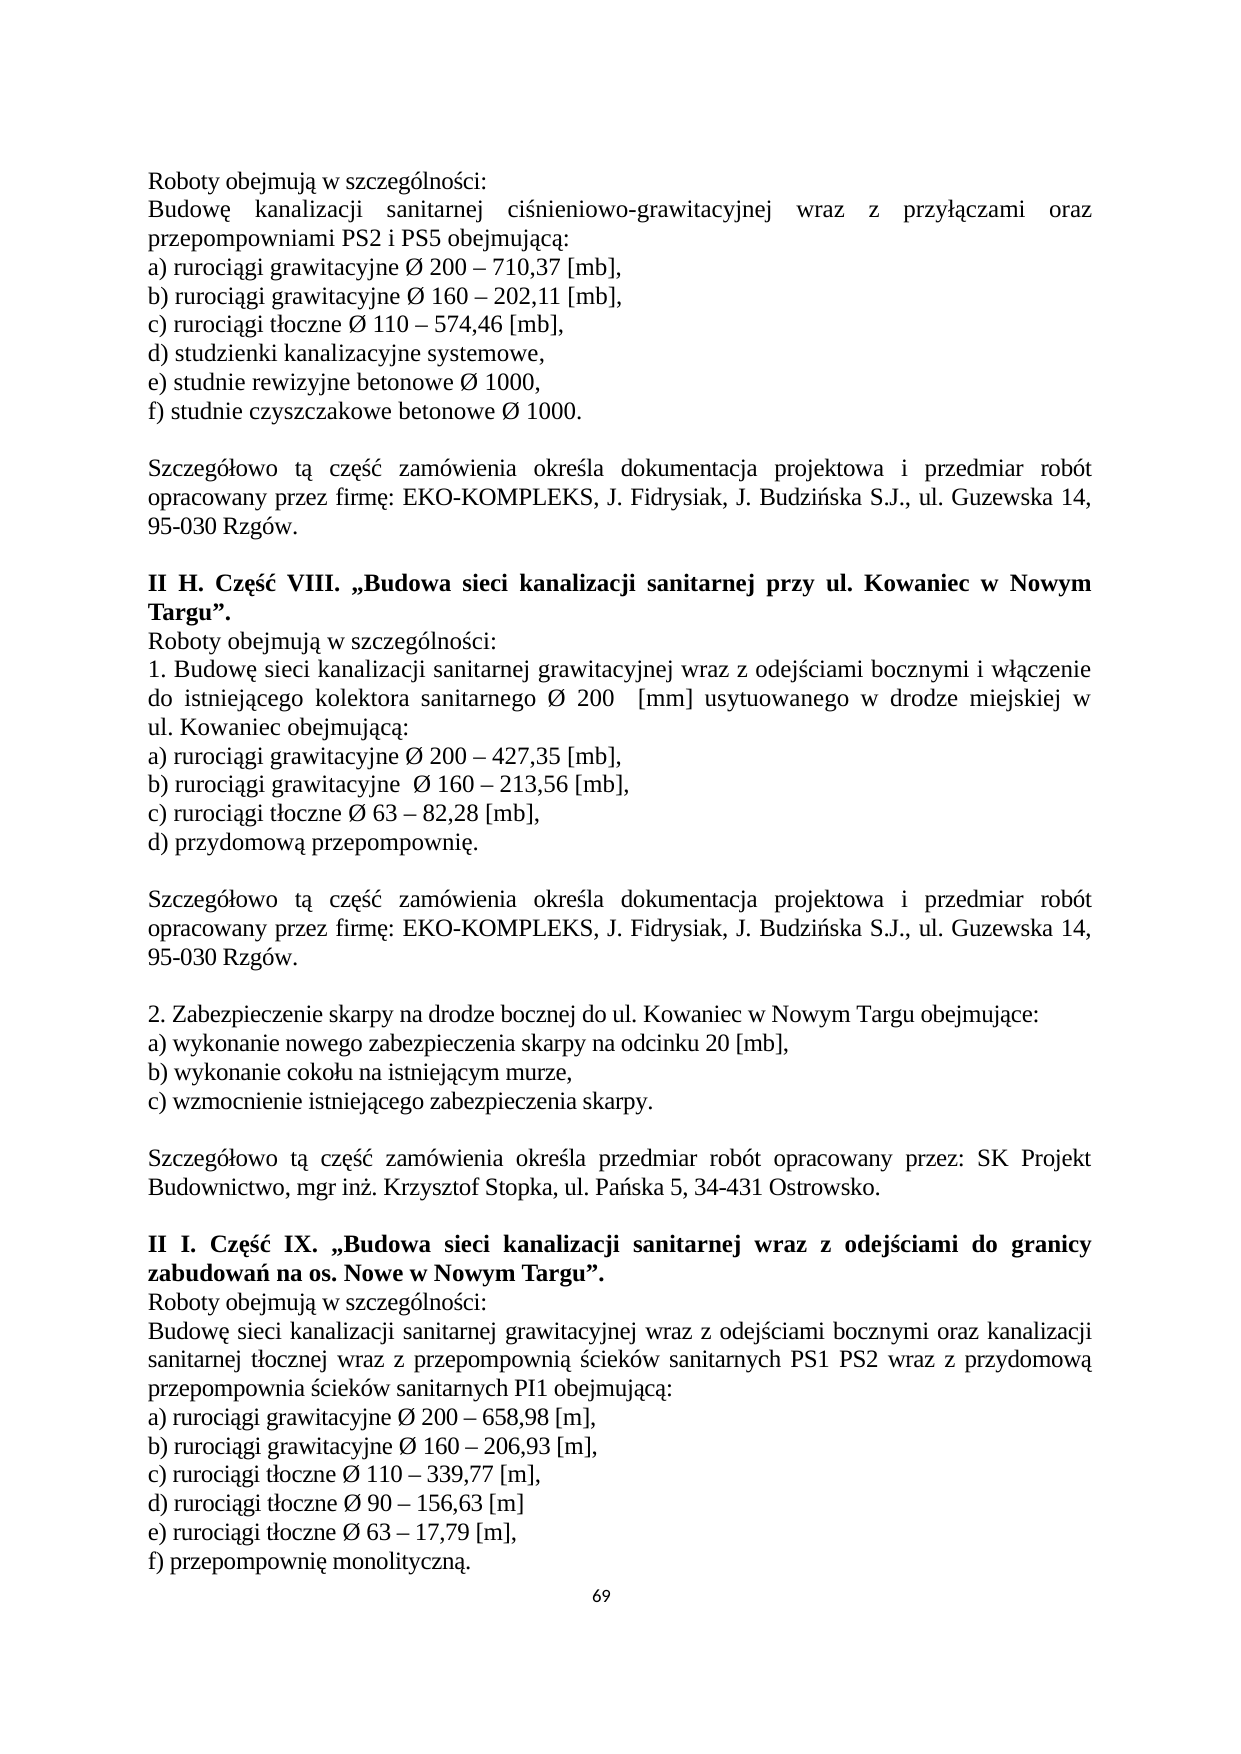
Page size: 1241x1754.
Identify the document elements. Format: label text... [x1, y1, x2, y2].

text a) rurociągi grawitacyjne Ø 200 – 658,98 [m], [148, 1402, 1093, 1431]
text f) przepompownię monolityczną. [148, 1546, 1093, 1574]
text a) rurociągi grawitacyjne Ø 200 – 710,37 [mb], [148, 252, 1093, 281]
text 1. Budowę sieci kanalizacji sanitarnej grawitacyjnej wraz z odejściami bocznymi i włączenie do istniejącego kolektora sanitarnego Ø 200 [mm] usytuowanego w drodze miejskiej w ul. Kowaniec obejmującą: [148, 654, 1093, 741]
text c) wzmocnienie istniejącego zabezpieczenia skarpy. [148, 1086, 1093, 1114]
text d) rurociągi tłoczne Ø 90 – 156,63 [m] [148, 1488, 1093, 1517]
text II H. Część VIII. „Budowa sieci kanalizacji sanitarnej przy ul. Kowaniec w Nowym Targu”. [148, 568, 1093, 626]
text c) rurociągi tłoczne Ø 110 – 574,46 [mb], [148, 309, 1093, 338]
text Szczegółowo tą część zamówienia określa dokumentacja projektowa i przedmiar robót opracowany przez firmę: EKO-KOMPLEKS, J. Fidrysiak, J. Budzińska S.J., ul. Guzewska 14, 95-030 Rzgów. [148, 884, 1093, 971]
text Szczegółowo tą część zamówienia określa przedmiar robót opracowany przez: SK Projekt Budownictwo, mgr inż. Krzysztof Stopka, ul. Pańska 5, 34-431 Ostrowsko. [148, 1143, 1093, 1201]
text f) studnie czyszczakowe betonowe Ø 1000. [148, 396, 1093, 424]
text a) rurociągi grawitacyjne Ø 200 – 427,35 [mb], [148, 741, 1093, 769]
text b) rurociągi grawitacyjne Ø 160 – 206,93 [m], [148, 1431, 1093, 1459]
text II I. Część IX. „Budowa sieci kanalizacji sanitarnej wraz z odejściami do granicy zabudowań na os. Nowe w Nowym Targu”. [148, 1229, 1093, 1287]
text c) rurociągi tłoczne Ø 63 – 82,28 [mb], [148, 798, 1093, 827]
text b) rurociągi grawitacyjne Ø 160 – 213,56 [mb], [148, 769, 1093, 798]
text Budowę sieci kanalizacji sanitarnej grawitacyjnej wraz z odejściami bocznymi oraz kanalizacji sanitarnej tłocznej wraz z przepompownią ścieków sanitarnych PS1 PS2 wraz z przydomową przepompownia ścieków sanitarnych PI1 obejmującą: [148, 1316, 1093, 1402]
text c) rurociągi tłoczne Ø 110 – 339,77 [m], [148, 1459, 1093, 1488]
text Budowę kanalizacji sanitarnej ciśnieniowo-grawitacyjnej wraz z przyłączami oraz przepompowniami PS2 i PS5 obejmującą: [148, 194, 1093, 252]
text 2. Zabezpieczenie skarpy na drodze bocznej do ul. Kowaniec w Nowym Targu obejmujące: [148, 999, 1093, 1028]
text Roboty obejmują w szczególności: [148, 1287, 1093, 1316]
text Szczegółowo tą część zamówienia określa dokumentacja projektowa i przedmiar robót opracowany przez firmę: EKO-KOMPLEKS, J. Fidrysiak, J. Budzińska S.J., ul. Guzewska 14, 95-030 Rzgów. [148, 453, 1093, 539]
text b) rurociągi grawitacyjne Ø 160 – 202,11 [mb], [148, 281, 1093, 309]
text e) studnie rewizyjne betonowe Ø 1000, [148, 367, 1093, 396]
text d) przydomową przepompownię. [148, 827, 1093, 856]
text a) wykonanie nowego zabezpieczenia skarpy na odcinku 20 [mb], [148, 1028, 1093, 1057]
text d) studzienki kanalizacyjne systemowe, [148, 338, 1093, 367]
text Roboty obejmują w szczególności: [148, 626, 1093, 654]
text b) wykonanie cokołu na istniejącym murze, [148, 1057, 1093, 1086]
list e) rurociągi tłoczne Ø 63 – 17,79 [m], [148, 1517, 1093, 1546]
text Roboty obejmują w szczególności: [148, 166, 1093, 194]
